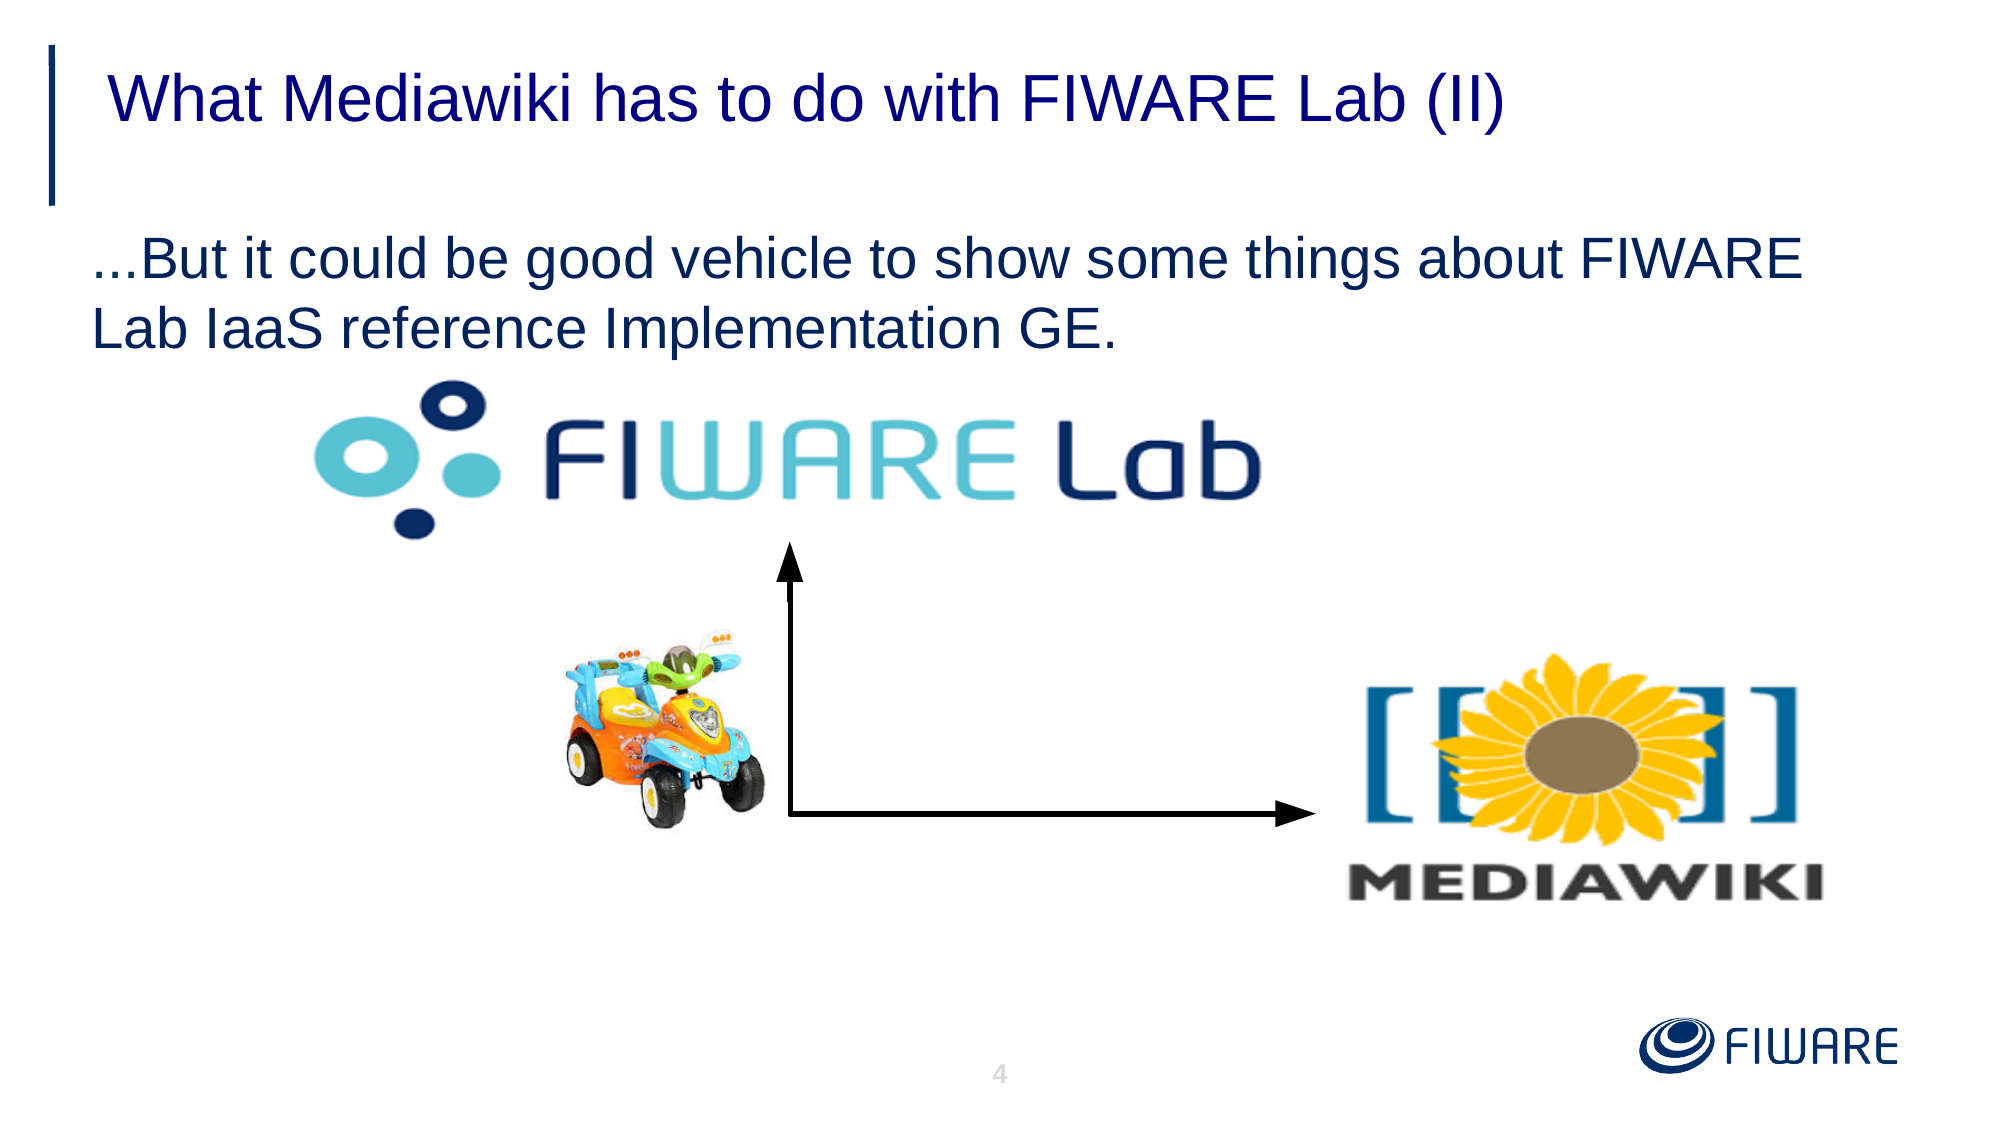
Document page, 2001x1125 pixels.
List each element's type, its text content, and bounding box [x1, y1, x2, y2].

slide_number [887, 1042, 1113, 1103]
picture [1635, 1012, 1905, 1077]
text_box ...But it could be good vehicle to show some things about FIWARE Lab IaaS reference Implementation GE. [76, 212, 1902, 368]
picture [1315, 635, 1843, 993]
picture [283, 377, 1297, 542]
title What Mediawiki has to do with FIWARE Lab (II) [92, 47, 1704, 250]
picture [537, 602, 788, 853]
